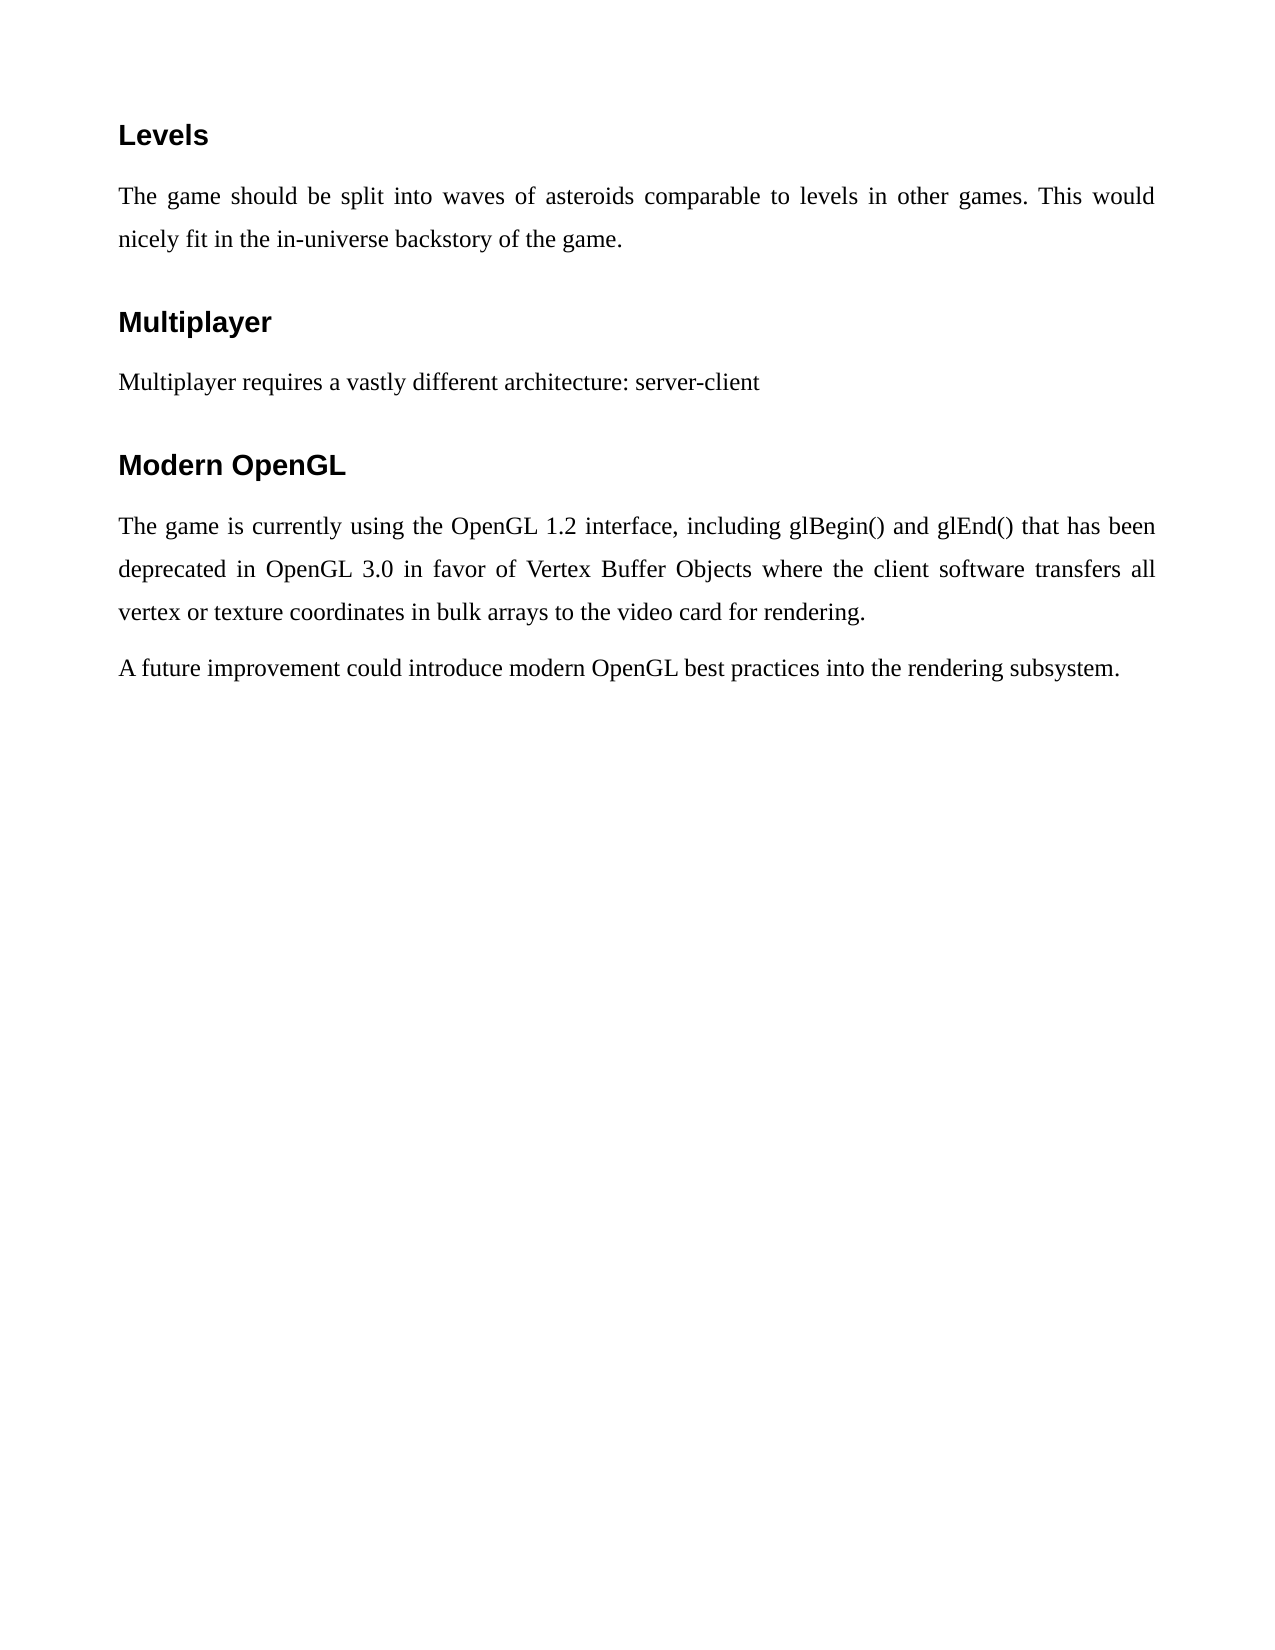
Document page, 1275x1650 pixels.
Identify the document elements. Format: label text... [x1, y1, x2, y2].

text Multiplayer requires a vastly different architecture: server-client [118, 367, 1157, 396]
subtitle Modern OpenGL [118, 448, 1157, 482]
subtitle Levels [118, 118, 1157, 152]
text The game should be split into waves of asteroids comparable to levels in other games. This would nicely fit in the in-universe backstory of the game. [118, 181, 1157, 253]
text The game is currently using the OpenGL 1.2 interface, including glBegin() and glEnd() that has been deprecated in OpenGL 3.0 in favor of Vertex Buffer Objects where the client software transfers all vertex or texture coordinates in bulk arrays to the video card for rendering. [118, 511, 1157, 626]
text A future improvement could introduce modern OpenGL best practices into the rendering subsystem. [118, 653, 1157, 682]
subtitle Multiplayer [118, 305, 1157, 338]
